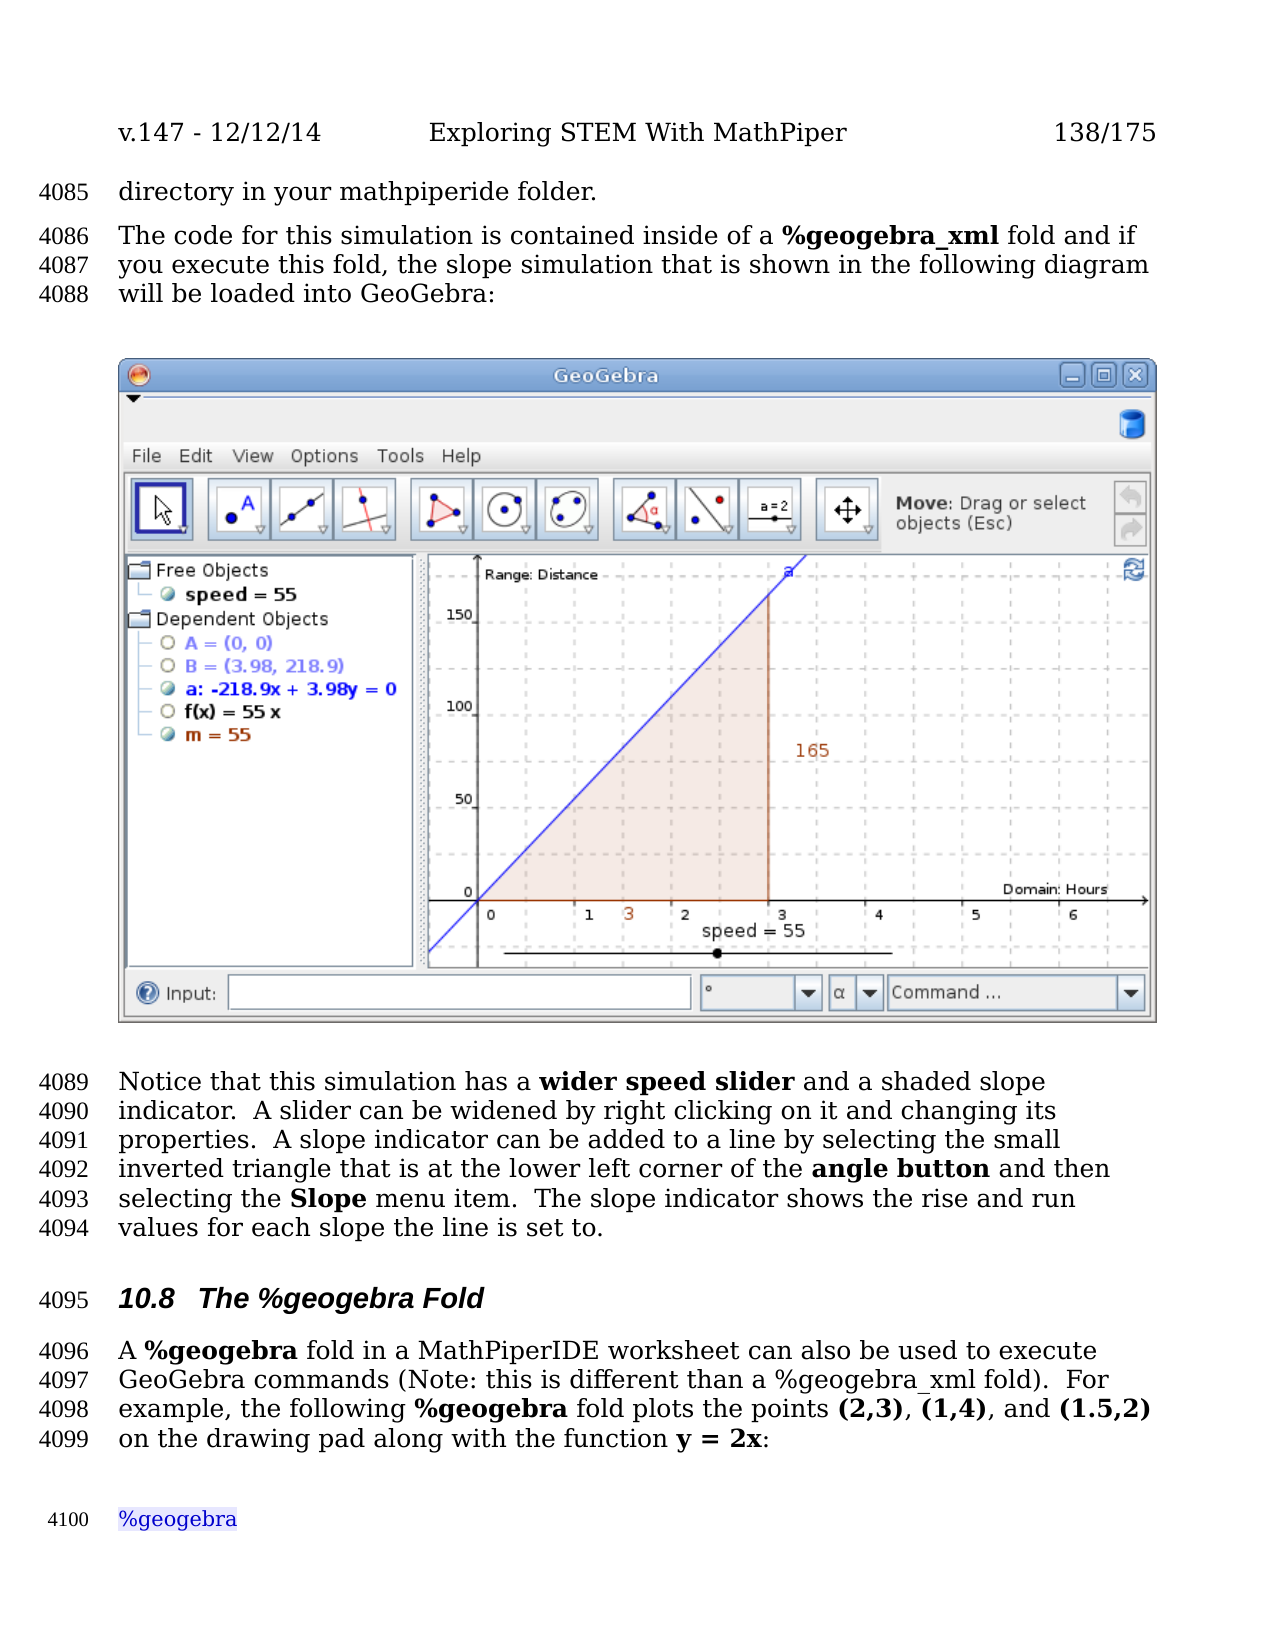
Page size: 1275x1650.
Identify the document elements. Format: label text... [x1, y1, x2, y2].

text directory in your mathpiperide folder. [118, 177, 1157, 206]
picture [118, 358, 1157, 1023]
text A %geogebra fold in a MathPiperIDE worksheet can also be used to execute GeoGebra commands (Note: this is different than a %geogebra_xml fold). For example, the following %geogebra fold plots the points (2,3), (1,4), and (1.5,2) on the drawing pad along with the function y = 2x: [118, 1336, 1157, 1453]
text The code for this simulation is contained inside of a %geogebra_xml fold and if you execute this fold, the slope simulation that is shown in the following diagram will be loaded into GeoGebra: [118, 221, 1157, 309]
text Notice that this simulation has a wider speed slider and a shaded slope indicator. A slider can be widened by right clicking on it and changing its properties. A slope indicator can be added to a line by selecting the small inverted triangle that is at the lower left corner of the angle button and then selecting the Slope menu item. The slope indicator shows the rise and run values for each slope the line is set to. [118, 1066, 1157, 1242]
text %geogebra [118, 1507, 1157, 1531]
subtitle The %geogebra Fold [118, 1281, 1157, 1315]
